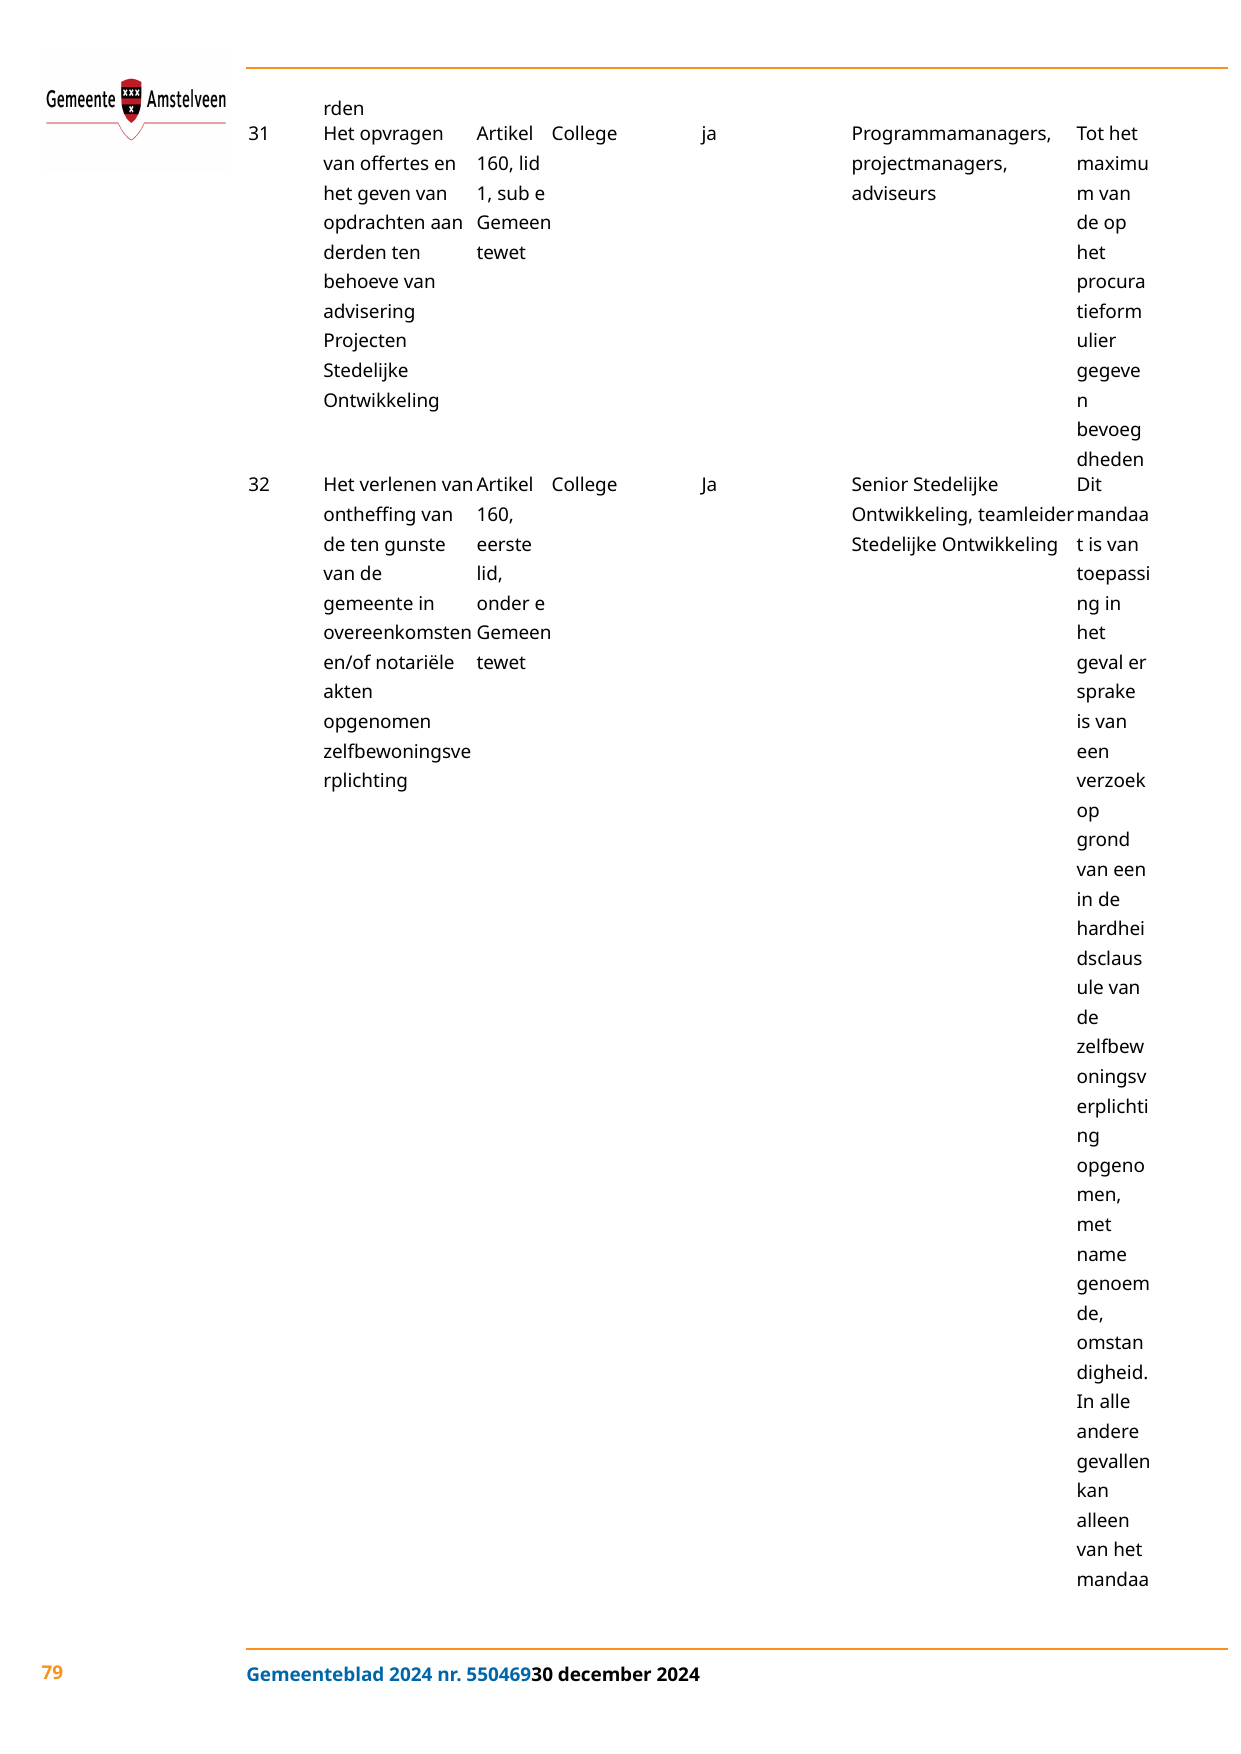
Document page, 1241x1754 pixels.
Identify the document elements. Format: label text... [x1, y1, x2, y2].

table_cell Het opvragen van offertes en het geven van opdrachten aan derden ten behoeve van advisering Projecten Stedelijke Ontwikkeling [323, 121, 476, 472]
table_cell [851, 95, 1076, 121]
table_cell College [551, 472, 701, 1592]
table_cell ja [701, 121, 851, 472]
table_cell [1076, 95, 1152, 121]
table_cell [248, 95, 323, 121]
table_cell rden [323, 95, 476, 121]
table_cell Programmamanagers, projectmanagers, adviseurs [851, 121, 1076, 472]
table_cell Tot het maximum van de op het procuratieformulier gegeven bevoegdheden [1076, 121, 1152, 472]
table_cell 32 [248, 472, 323, 1592]
table_cell [551, 95, 701, 121]
picture [41, 47, 231, 172]
table_cell [476, 95, 551, 121]
table_cell Artikel 160, lid 1, sub e Gemeentewet [476, 121, 551, 472]
table_cell Senior Stedelijke Ontwikkeling, teamleider Stedelijke Ontwikkeling [851, 472, 1076, 1592]
table_cell Het verlenen van ontheffing van de ten gunste van de gemeente in overeenkomsten en/of notariële akten opgenomen zelfbewoningsverplichting [323, 472, 476, 1592]
table_cell [701, 95, 851, 121]
table_cell Ja [701, 472, 851, 1592]
table_cell College [551, 121, 701, 472]
table_cell Artikel 160, eerste lid, onder e Gemeentewet [476, 472, 551, 1592]
table_cell 31 [248, 121, 323, 472]
table_cell Dit mandaat is van toepassing in het geval er sprake is van een verzoek op grond van een in de hardheidsclausule van de zelfbewoningsverplichting opgenomen, met name genoemde, omstandigheid. In alle andere gevallen kan alleen van het mandaa [1076, 472, 1152, 1592]
